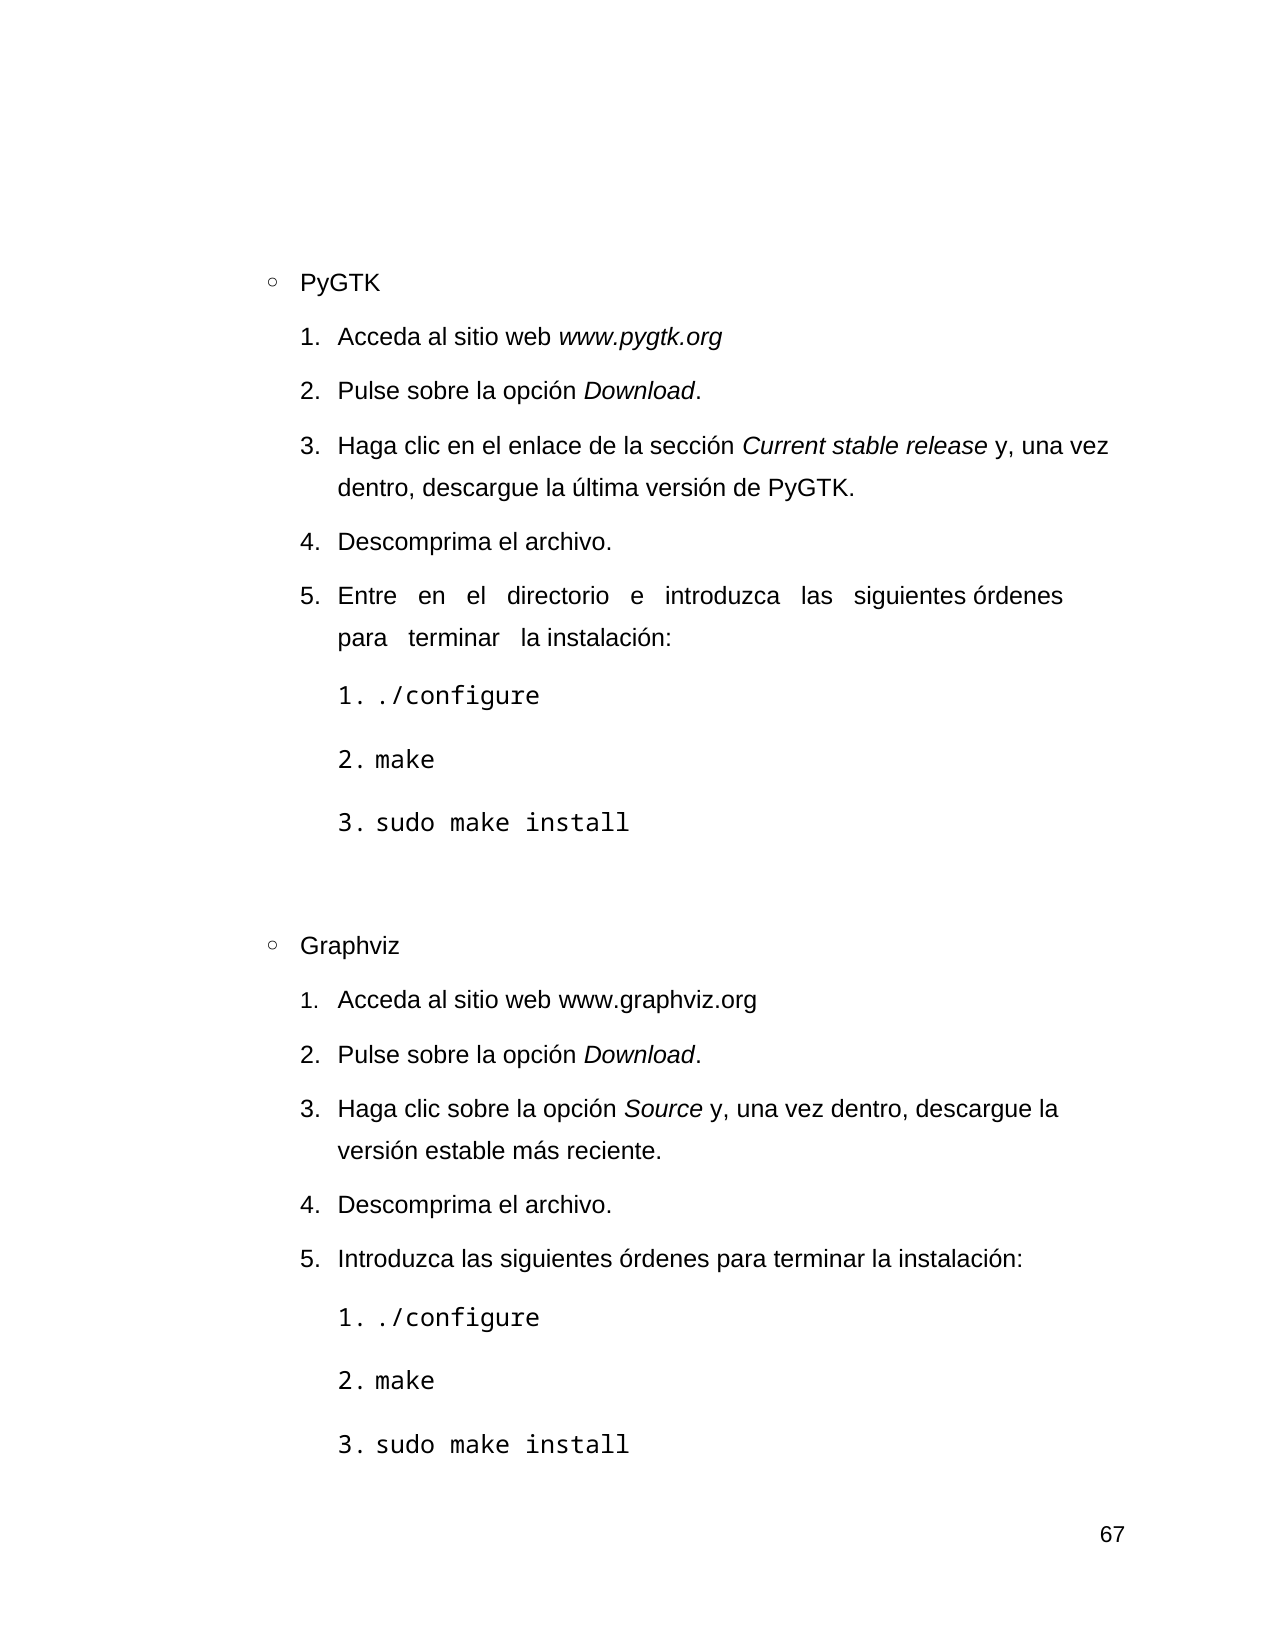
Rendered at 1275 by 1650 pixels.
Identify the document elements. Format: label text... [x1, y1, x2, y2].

list ./configure [337, 1299, 1125, 1333]
list Pulse sobre la opción Download. [300, 1040, 1125, 1068]
list Acceda al sitio web www.pygtk.org [300, 323, 1125, 351]
list Descomprima el archivo. [300, 1191, 1125, 1219]
list sudo make install [337, 805, 1125, 839]
list Descomprima el archivo. [300, 528, 1125, 556]
list ./configure [337, 678, 1125, 712]
list make [337, 741, 1125, 776]
list Pulse sobre la opción Download. [300, 377, 1125, 405]
list Haga clic sobre la opción Source y, una vez dentro, descargue la versión estable más reciente. [300, 1095, 1125, 1164]
list Haga clic en el enlace de la sección Current stable release y, una vez dentro, descargue la última versión de PyGTK. [300, 431, 1125, 501]
list make [337, 1363, 1125, 1397]
list Acceda al sitio web www.graphviz.org [300, 986, 1125, 1014]
list Introduzca las siguientes órdenes para terminar la instalación: [300, 1245, 1125, 1273]
list Graphviz [262, 932, 1125, 960]
list Entre en el directorio e introduzca las siguientes órdenes para terminar la instalación: [300, 582, 1125, 652]
list PyGTK [262, 268, 1125, 297]
list sudo make install [337, 1426, 1125, 1460]
